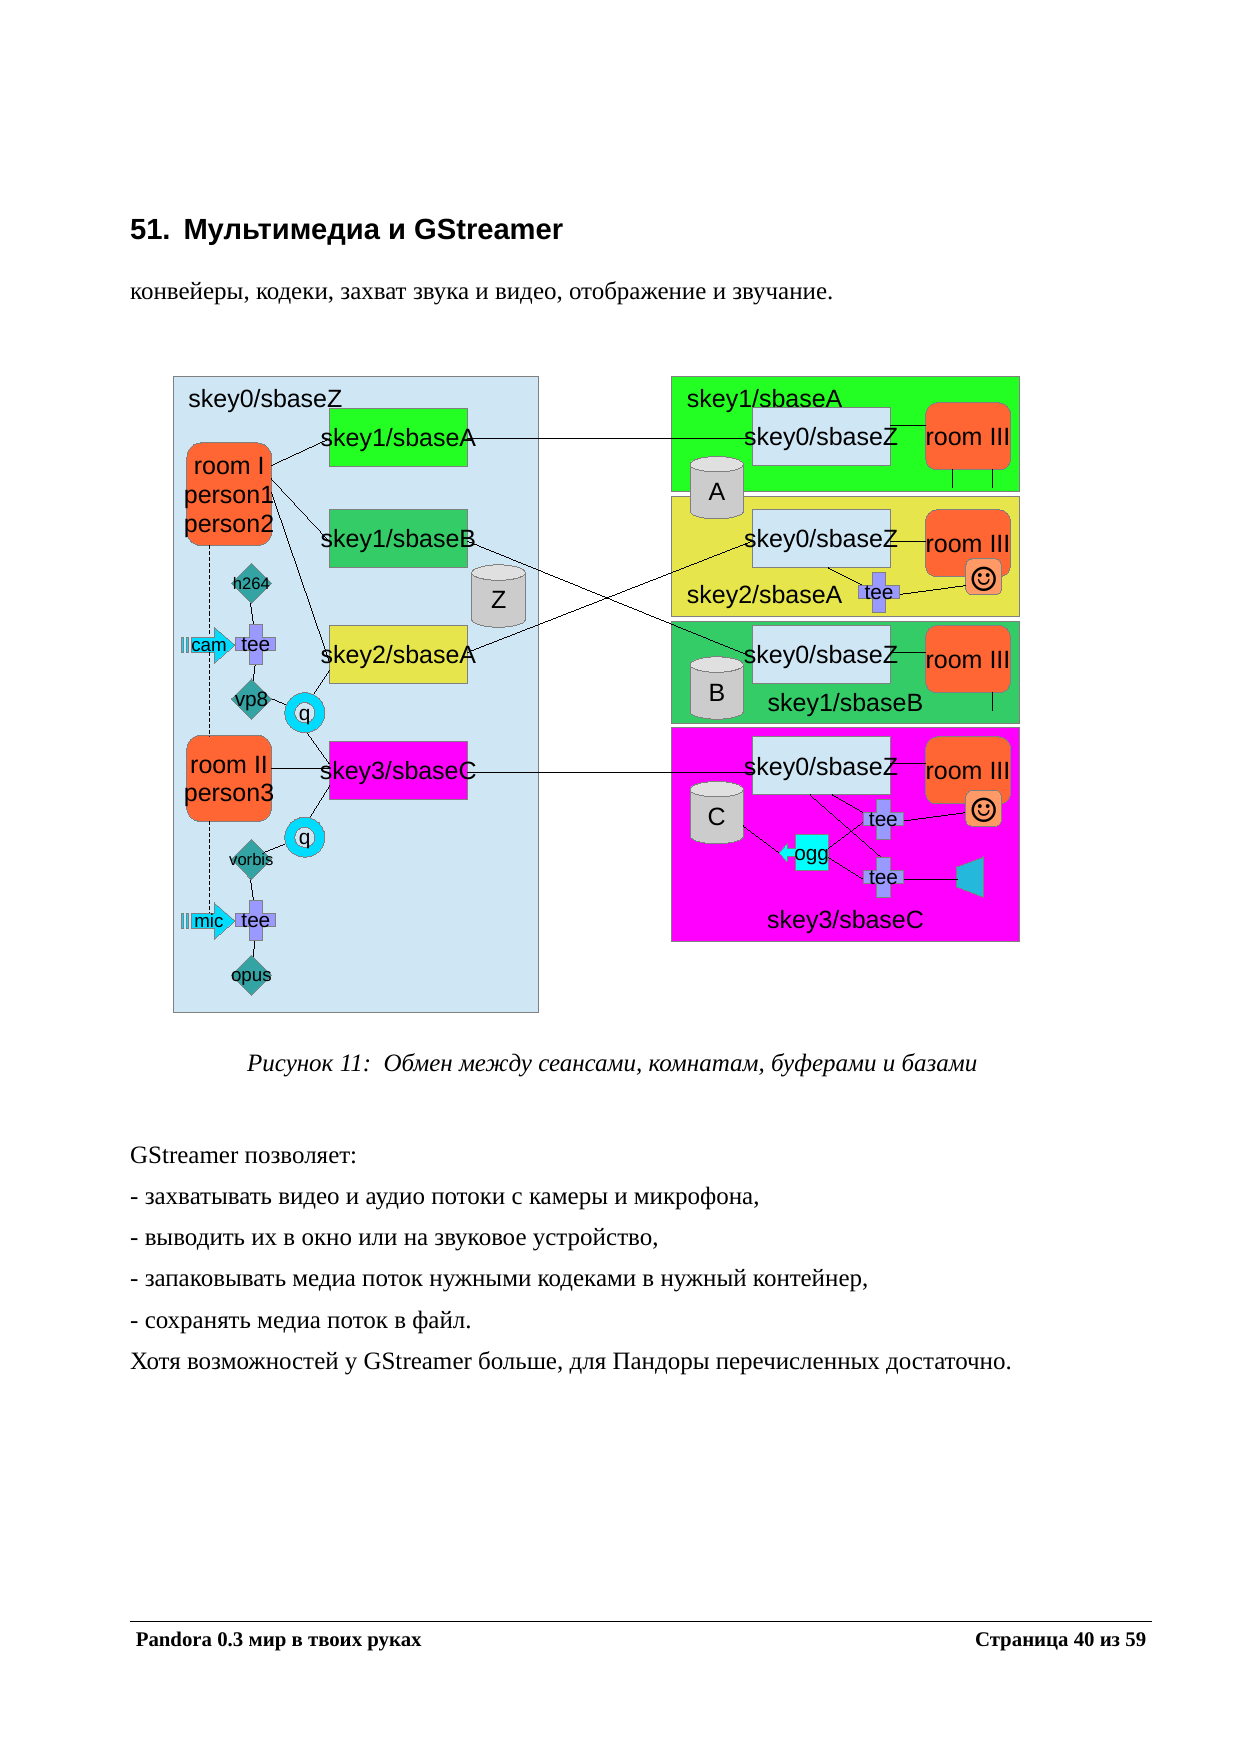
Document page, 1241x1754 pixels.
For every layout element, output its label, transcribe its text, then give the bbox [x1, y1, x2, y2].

text - захватывать видео и аудио потоки с камеры и микрофона, [130, 1181, 1152, 1210]
text Хотя возможностей у GStreamer больше, для Пандоры перечисленных достаточно. [130, 1346, 1152, 1375]
text GStreamer позволяет: [130, 1140, 1152, 1168]
text - запаковывать медиа поток нужными кодеками в нужный контейнер, [130, 1263, 1152, 1292]
text - выводить их в окно или на звуковое устройство, [130, 1222, 1152, 1251]
text конвейеры, кодеки, захват звука и видео, отображение и звучание. [130, 276, 1152, 304]
text Рисунок 11: Обмен между сеансами, комнатам, буферами и базами [127, 1048, 1099, 1076]
subtitle Мультимедиа и GStreamer [130, 212, 1152, 246]
text - сохранять медиа поток в файл. [130, 1305, 1152, 1333]
